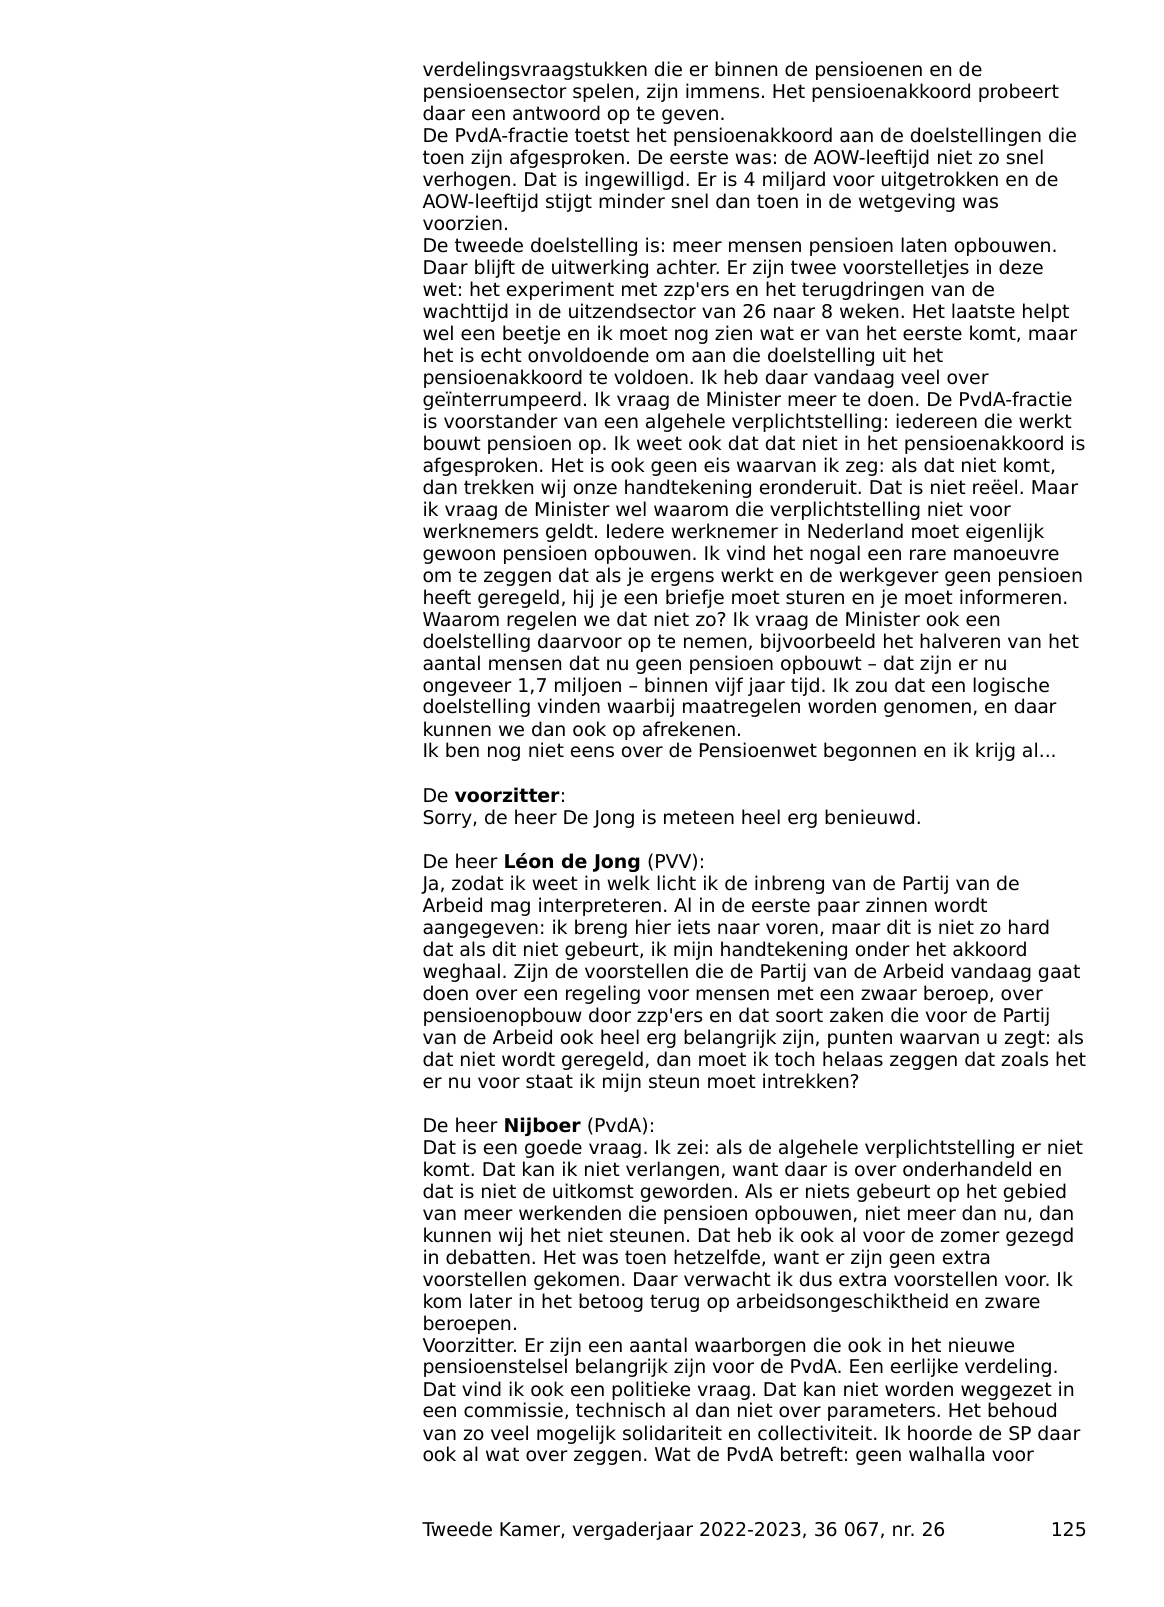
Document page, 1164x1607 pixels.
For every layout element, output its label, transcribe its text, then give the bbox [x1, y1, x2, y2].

text Voorzitter. Er zijn een aantal waarborgen die ook in het nieuwe pensioenstelsel belangrijk zijn voor de PvdA. Een eerlijke verdeling. Dat vind ik ook een politieke vraag. Dat kan niet worden weggezet in een commissie, technisch al dan niet over parameters. Het behoud van zo veel mogelijk solidariteit en collectiviteit. Ik hoorde de SP daar ook al wat over zeggen. Wat de PvdA betreft: geen walhalla voor [422, 1334, 1087, 1466]
text Sorry, de heer De Jong is meteen heel erg benieuwd. [422, 807, 1087, 828]
text De voorzitter: [422, 784, 1087, 807]
text Dat is een goede vraag. Ik zei: als de algehele verplichtstelling er niet komt. Dat kan ik niet verlangen, want daar is over onderhandeld en dat is niet de uitkomst geworden. Als er niets gebeurt op het gebied van meer werkenden die pensioen opbouwen, niet meer dan nu, dan kunnen wij het niet steunen. Dat heb ik ook al voor de zomer gezegd in debatten. Het was toen hetzelfde, want er zijn geen extra voorstellen gekomen. Daar verwacht ik dus extra voorstellen voor. Ik kom later in het betoog terug op arbeidsongeschiktheid en zware beroepen. [422, 1137, 1087, 1334]
text Ja, zodat ik weet in welk licht ik de inbreng van de Partij van de Arbeid mag interpreteren. Al in de eerste paar zinnen wordt aangegeven: ik breng hier iets naar voren, maar dit is niet zo hard dat als dit niet gebeurt, ik mijn handtekening onder het akkoord weghaal. Zijn de voorstellen die de Partij van de Arbeid vandaag gaat doen over een regeling voor mensen met een zwaar beroep, over pensioenopbouw door zzp'ers en dat soort zaken die voor de Partij van de Arbeid ook heel erg belangrijk zijn, punten waarvan u zegt: als dat niet wordt geregeld, dan moet ik toch helaas zeggen dat zoals het er nu voor staat ik mijn steun moet intrekken? [422, 873, 1087, 1092]
text De PvdA-fractie toetst het pensioenakkoord aan de doelstellingen die toen zijn afgesproken. De eerste was: de AOW-leeftijd niet zo snel verhogen. Dat is ingewilligd. Er is 4 miljard voor uitgetrokken en de AOW-leeftijd stijgt minder snel dan toen in de wetgeving was voorzien. [422, 125, 1087, 235]
text Ik ben nog niet eens over de Pensioenwet begonnen en ik krijg al... [422, 740, 1087, 762]
text verdelingsvraagstukken die er binnen de pensioenen en de pensioensector spelen, zijn immens. Het pensioenakkoord probeert daar een antwoord op te geven. [422, 59, 1087, 125]
text De tweede doelstelling is: meer mensen pensioen laten opbouwen. Daar blijft de uitwerking achter. Er zijn twee voorstelletjes in deze wet: het experiment met zzp'ers en het terugdringen van de wachttijd in de uitzendsector van 26 naar 8 weken. Het laatste helpt wel een beetje en ik moet nog zien wat er van het eerste komt, maar het is echt onvoldoende om aan die doelstelling uit het pensioenakkoord te voldoen. Ik heb daar vandaag veel over geïnterrumpeerd. Ik vraag de Minister meer te doen. De PvdA-fractie is voorstander van een algehele verplichtstelling: iedereen die werkt bouwt pensioen op. Ik weet ook dat dat niet in het pensioenakkoord is afgesproken. Het is ook geen eis waarvan ik zeg: als dat niet komt, dan trekken wij onze handtekening eronderuit. Dat is niet reëel. Maar ik vraag de Minister wel waarom die verplichtstelling niet voor werknemers geldt. Iedere werknemer in Nederland moet eigenlijk gewoon pensioen opbouwen. Ik vind het nogal een rare manoeuvre om te zeggen dat als je ergens werkt en de werkgever geen pensioen heeft geregeld, hij je een briefje moet sturen en je moet informeren. Waarom regelen we dat niet zo? Ik vraag de Minister ook een doelstelling daarvoor op te nemen, bijvoorbeeld het halveren van het aantal mensen dat nu geen pensioen opbouwt – dat zijn er nu ongeveer 1,7 miljoen – binnen vijf jaar tijd. Ik zou dat een logische doelstelling vinden waarbij maatregelen worden genomen, en daar kunnen we dan ook op afrekenen. [422, 235, 1087, 740]
text De heer Nijboer (PvdA): [422, 1115, 1087, 1137]
text De heer Léon de Jong (PVV): [422, 851, 1087, 873]
